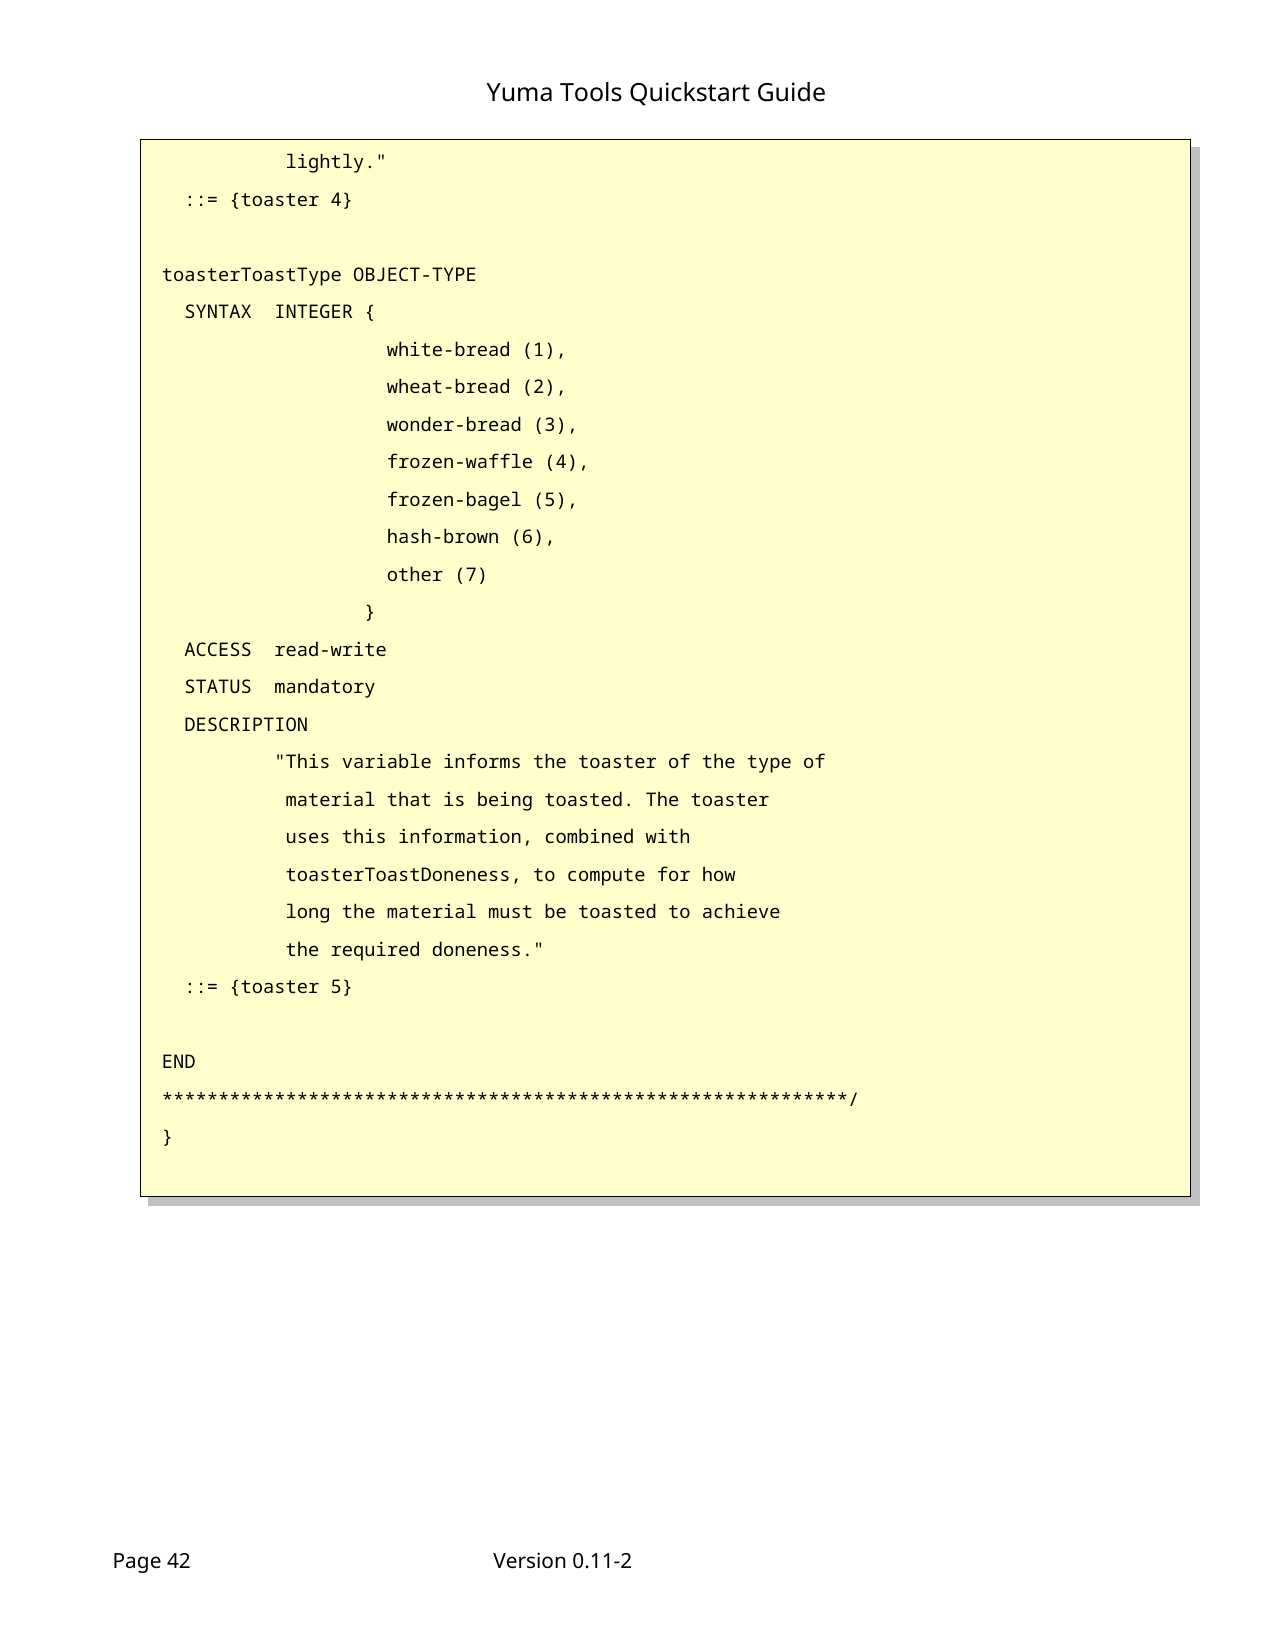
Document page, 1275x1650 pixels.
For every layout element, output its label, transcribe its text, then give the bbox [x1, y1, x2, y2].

text material that is being toasted. The toaster [141, 776, 1190, 812]
text DESCRIPTION [141, 701, 1190, 737]
text END [141, 1038, 1190, 1074]
text other (7) [141, 551, 1190, 587]
text STATUS mandatory [141, 663, 1190, 699]
text *************************************************************/ [141, 1076, 1190, 1112]
text ::= {toaster 5} [141, 963, 1190, 999]
text white-bread (1), [141, 326, 1190, 362]
text ::= {toaster 4} [141, 176, 1190, 212]
text hash-brown (6), [141, 513, 1190, 549]
text wonder-bread (3), [141, 401, 1190, 437]
text frozen-bagel (5), [141, 476, 1190, 512]
text ACCESS read-write [141, 626, 1190, 662]
text } [141, 588, 1190, 624]
text frozen-waffle (4), [141, 438, 1190, 474]
text lightly." [141, 140, 1190, 174]
text uses this information, combined with [141, 813, 1190, 849]
text the required doneness." [141, 926, 1190, 962]
text toasterToastDoneness, to compute for how [141, 851, 1190, 887]
text wheat-bread (2), [141, 363, 1190, 399]
text } [141, 1113, 1190, 1149]
text SYNTAX INTEGER { [141, 288, 1190, 324]
text "This variable informs the toaster of the type of [141, 738, 1190, 774]
text toasterToastType OBJECT-TYPE [141, 251, 1190, 287]
text long the material must be toasted to achieve [141, 888, 1190, 924]
